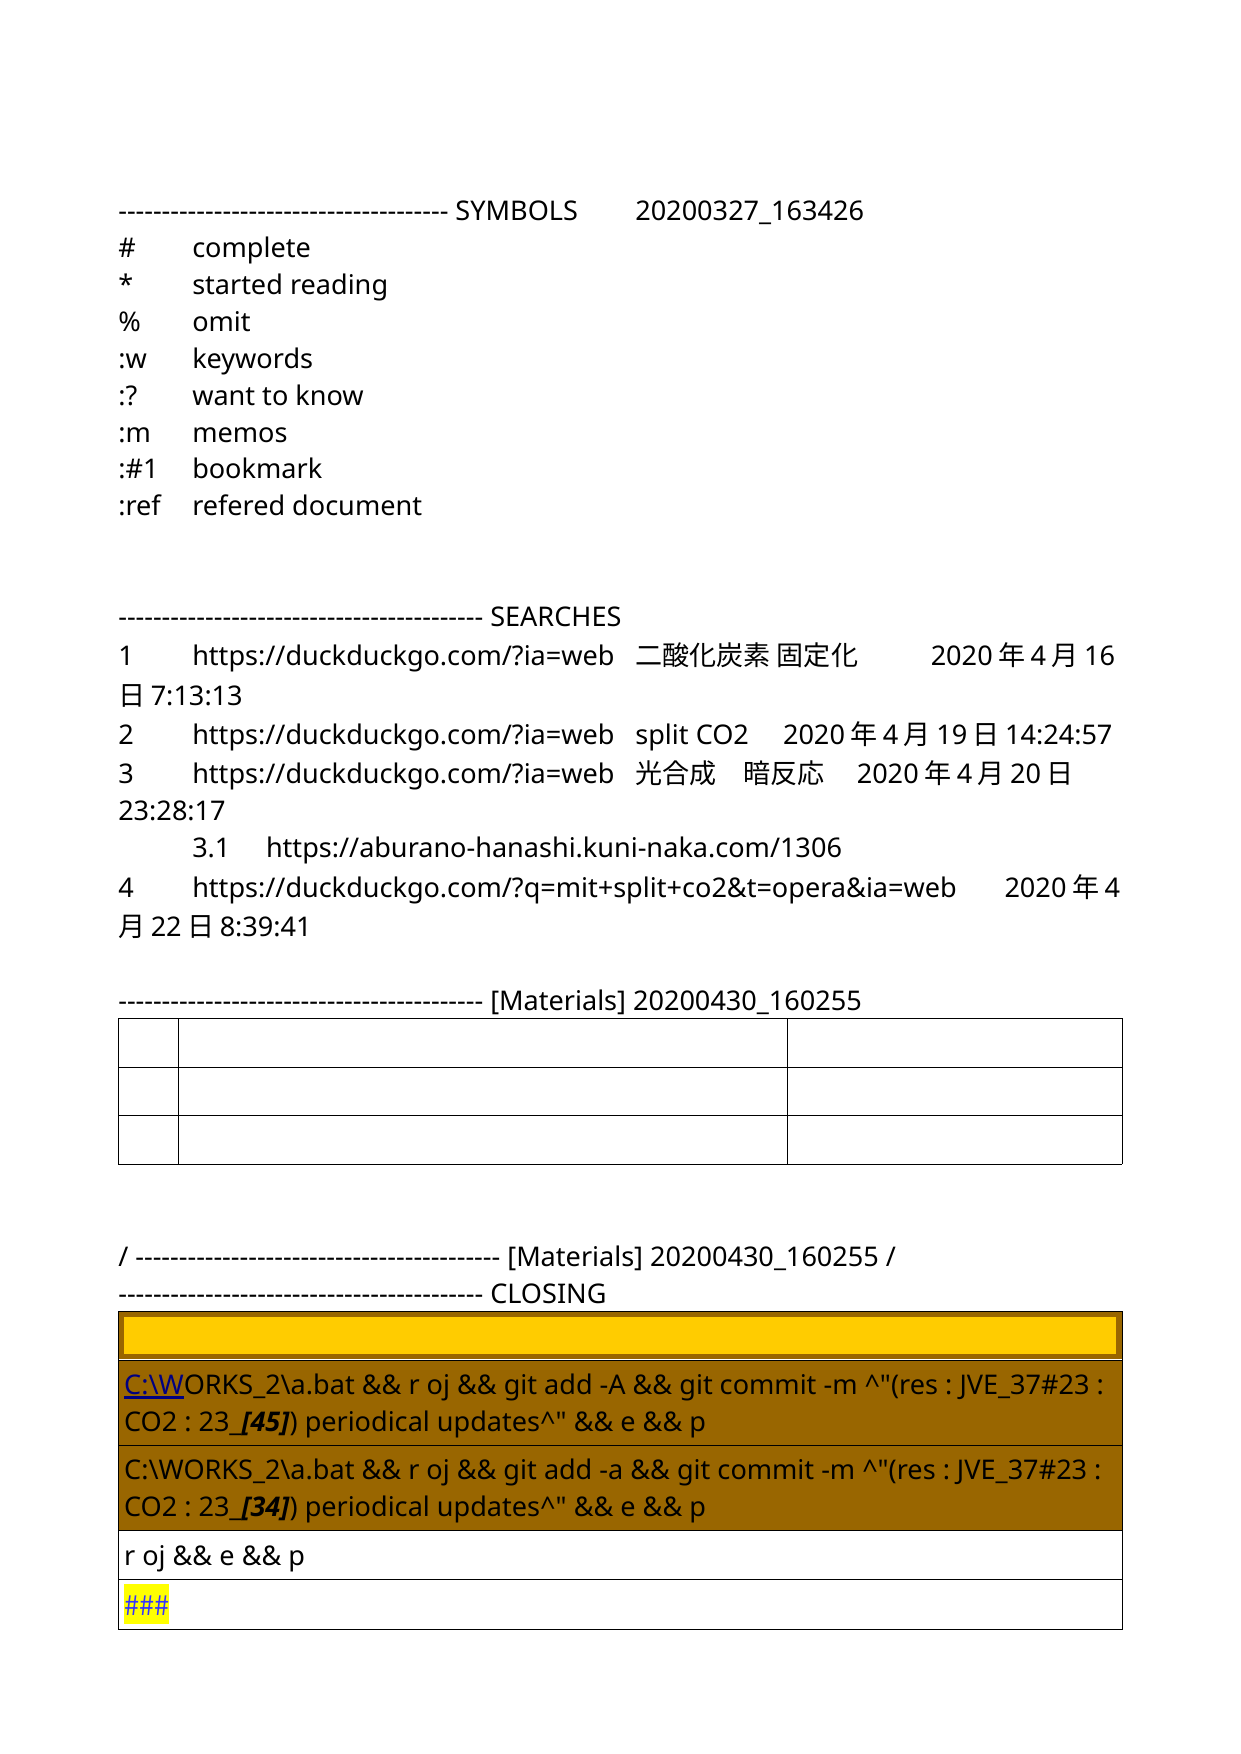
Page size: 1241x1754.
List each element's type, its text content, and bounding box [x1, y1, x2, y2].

text / ------------------------------------------ [Materials] 20200430_160255 / [118, 1237, 1122, 1274]
table_cell r oj && e && p [119, 1531, 1122, 1578]
table_cell [119, 1068, 178, 1115]
table_cell [119, 1116, 178, 1163]
text ------------------------------------------ [Materials] 20200430_160255 [118, 981, 1122, 1018]
text # complete [118, 229, 1122, 266]
table_cell [788, 1068, 1122, 1115]
text :m memos [118, 413, 1122, 450]
text 2 https://duckduckgo.com/?ia=web split CO2 2020年4月19日14:24:57 [118, 713, 1122, 752]
text -------------------------------------- SYMBOLS 20200327_163426 [118, 192, 1122, 229]
text :? want to know [118, 376, 1122, 413]
table_cell C:\WORKS_2\a.bat && r oj && git add -A && git commit -m ^"(res : JVE_37#23 : CO2 : 23_[45]) periodical updates^" && e && p [119, 1361, 1122, 1445]
text 4 https://duckduckgo.com/?q=mit+split+co2&t=opera&ia=web 2020年4月22日8:39:41 [118, 866, 1122, 944]
text :w keywords [118, 339, 1122, 376]
table_cell [179, 1116, 787, 1163]
table_cell [788, 1116, 1122, 1163]
table_header [119, 1312, 1122, 1359]
text ------------------------------------------ CLOSING [118, 1274, 1122, 1311]
text 3.1 https://aburano-hanashi.kuni-naka.com/1306 [118, 829, 1122, 866]
table_header [179, 1019, 787, 1067]
table_cell C:\WORKS_2\a.bat && r oj && git add -a && git commit -m ^"(res : JVE_37#23 : CO2 : 23_[34]) periodical updates^" && e && p [119, 1446, 1122, 1530]
table_cell [179, 1068, 787, 1115]
text ------------------------------------------ SEARCHES [118, 597, 1122, 634]
table_header [788, 1019, 1122, 1067]
text :ref refered document [118, 487, 1122, 524]
text :#1 bookmark [118, 450, 1122, 487]
text 1 https://duckduckgo.com/?ia=web 二酸化炭素 固定化 2020年4月16日7:13:13 [118, 634, 1122, 713]
text % omit [118, 302, 1122, 339]
text * started reading [118, 266, 1122, 302]
table_cell ### [119, 1580, 1122, 1629]
table_header [119, 1019, 178, 1067]
text 3 https://duckduckgo.com/?ia=web 光合成 暗反応 2020年4月20日23:28:17 [118, 752, 1122, 829]
